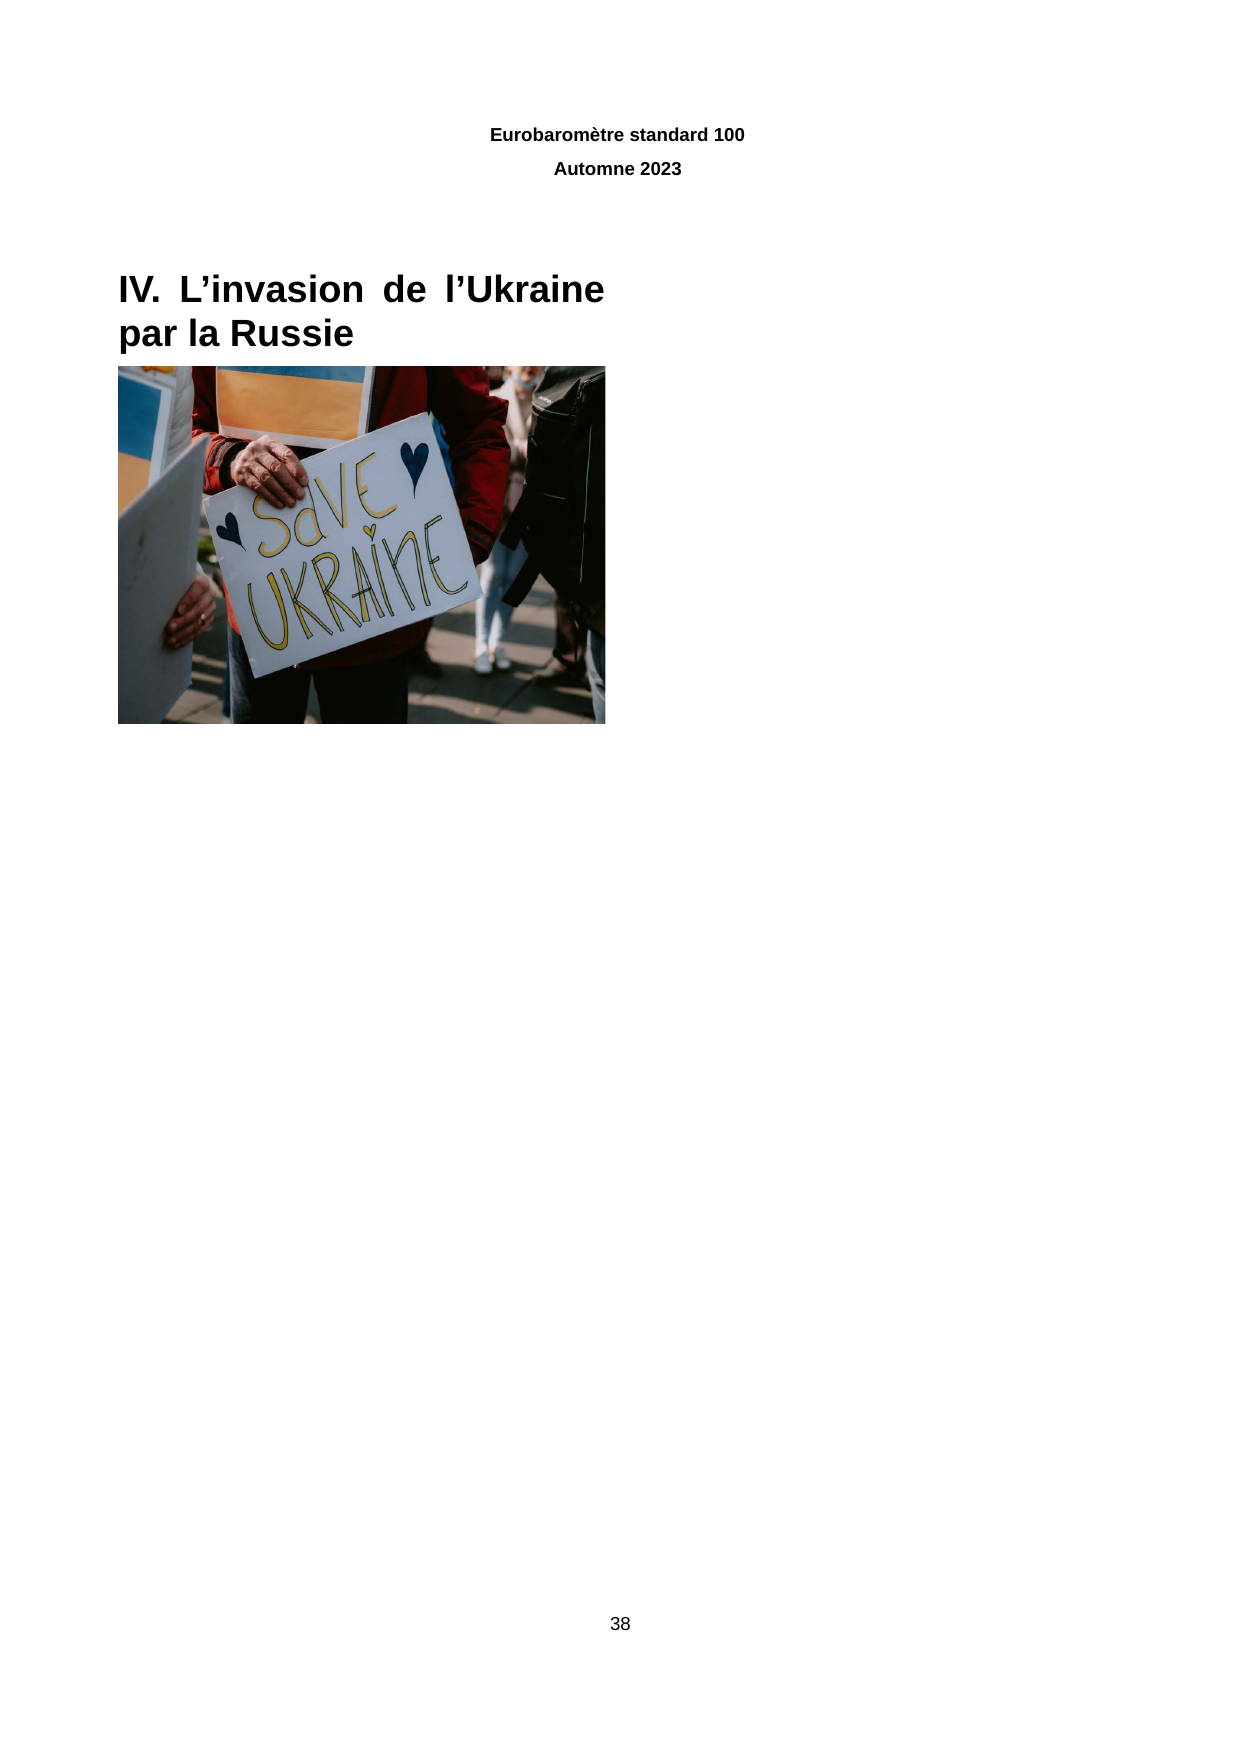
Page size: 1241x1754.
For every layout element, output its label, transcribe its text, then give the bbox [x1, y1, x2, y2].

picture [126, 423, 131, 431]
picture [118, 366, 606, 724]
picture [118, 383, 122, 397]
subtitle IV. L’invasion de l’Ukraine par la Russie [118, 267, 605, 354]
